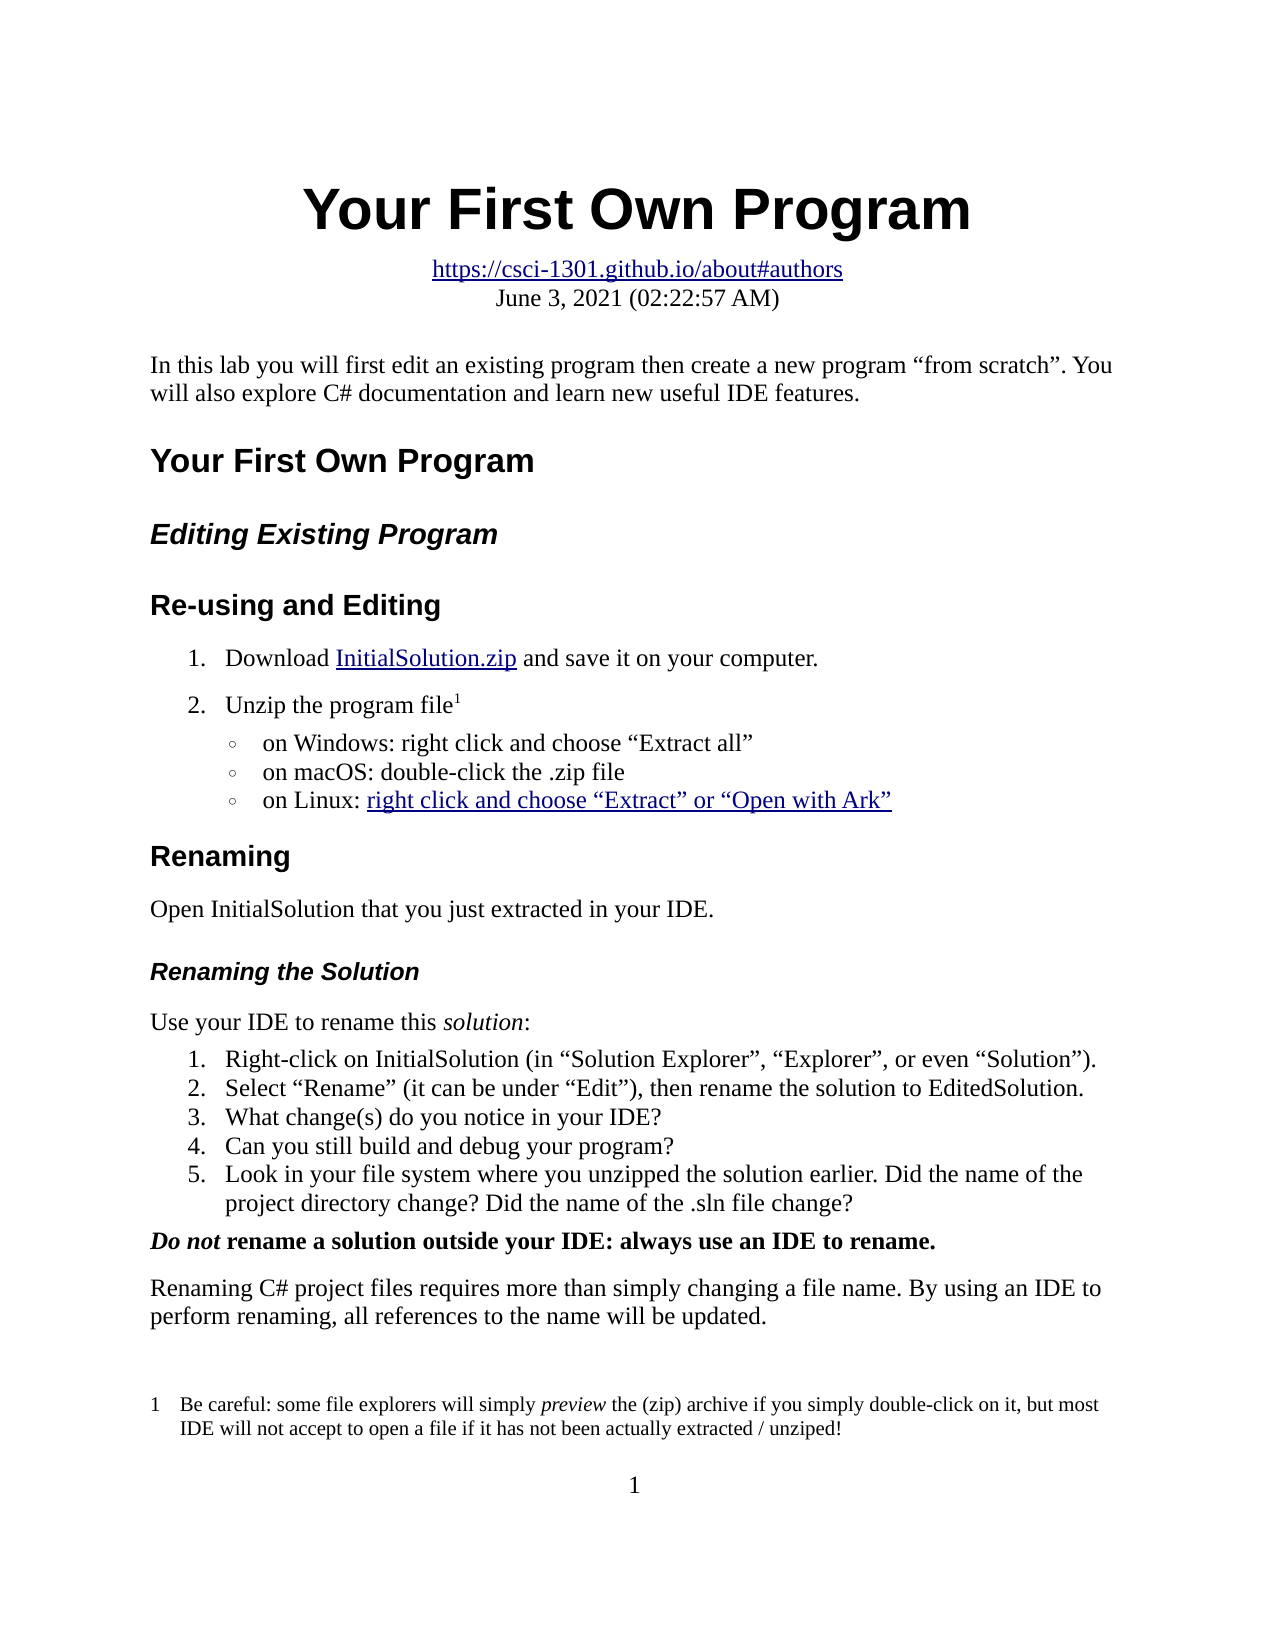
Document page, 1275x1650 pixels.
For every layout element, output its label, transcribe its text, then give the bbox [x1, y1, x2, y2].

list on Linux: right click and choose “Extract” or “Open with Ark” [225, 785, 1125, 814]
text Do not rename a solution outside your IDE: always use an IDE to rename. [150, 1226, 1125, 1255]
subtitle Renaming the Solution [150, 957, 1125, 985]
text https://csci-1301.github.io/about#authors [150, 254, 1125, 283]
list Select “Rename” (it can be under “Edit”), then rename the solution to EditedSolution. [187, 1073, 1125, 1102]
list on Windows: right click and choose “Extract all” [225, 728, 1125, 757]
text Use your IDE to rename this solution: [150, 1007, 1125, 1036]
list Be careful: some file explorers will simply preview the (zip) archive if you simply double-click on it, but most IDE will not accept to open a file if it has not been actually extracted / unziped! [150, 1392, 1125, 1440]
subtitle Renaming [150, 839, 1125, 873]
subtitle Your First Own Program [150, 441, 1125, 480]
list Can you still build and debug your program? [187, 1131, 1125, 1159]
title Your First Own Program [150, 175, 1125, 242]
list Look in your file system where you unzipped the solution earlier. Did the name of the project directory change? Did the name of the .sln file change? [187, 1159, 1125, 1217]
list What change(s) do you notice in your IDE? [187, 1102, 1125, 1131]
list on macOS: double-click the .zip file [225, 757, 1125, 785]
text June 3, 2021 (02:22:57 AM) [150, 283, 1125, 312]
text In this lab you will first edit an existing program then create a new program “from scratch”. You will also explore C# documentation and learn new useful IDE features. [150, 350, 1125, 407]
list Right-click on InitialSolution (in “Solution Explorer”, “Explorer”, or even “Solution”). [187, 1044, 1125, 1073]
list Download InitialSolution.zip and save it on your computer. [187, 643, 1125, 672]
text Open InitialSolution that you just extracted in your IDE. [150, 894, 1125, 923]
subtitle Editing Existing Program [150, 517, 1125, 551]
text Renaming C# project files requires more than simply changing a file name. By using an IDE to perform renaming, all references to the name will be updated. [150, 1273, 1125, 1330]
list Unzip the program file [187, 690, 1125, 719]
subtitle Re-using and Editing [150, 588, 1125, 622]
